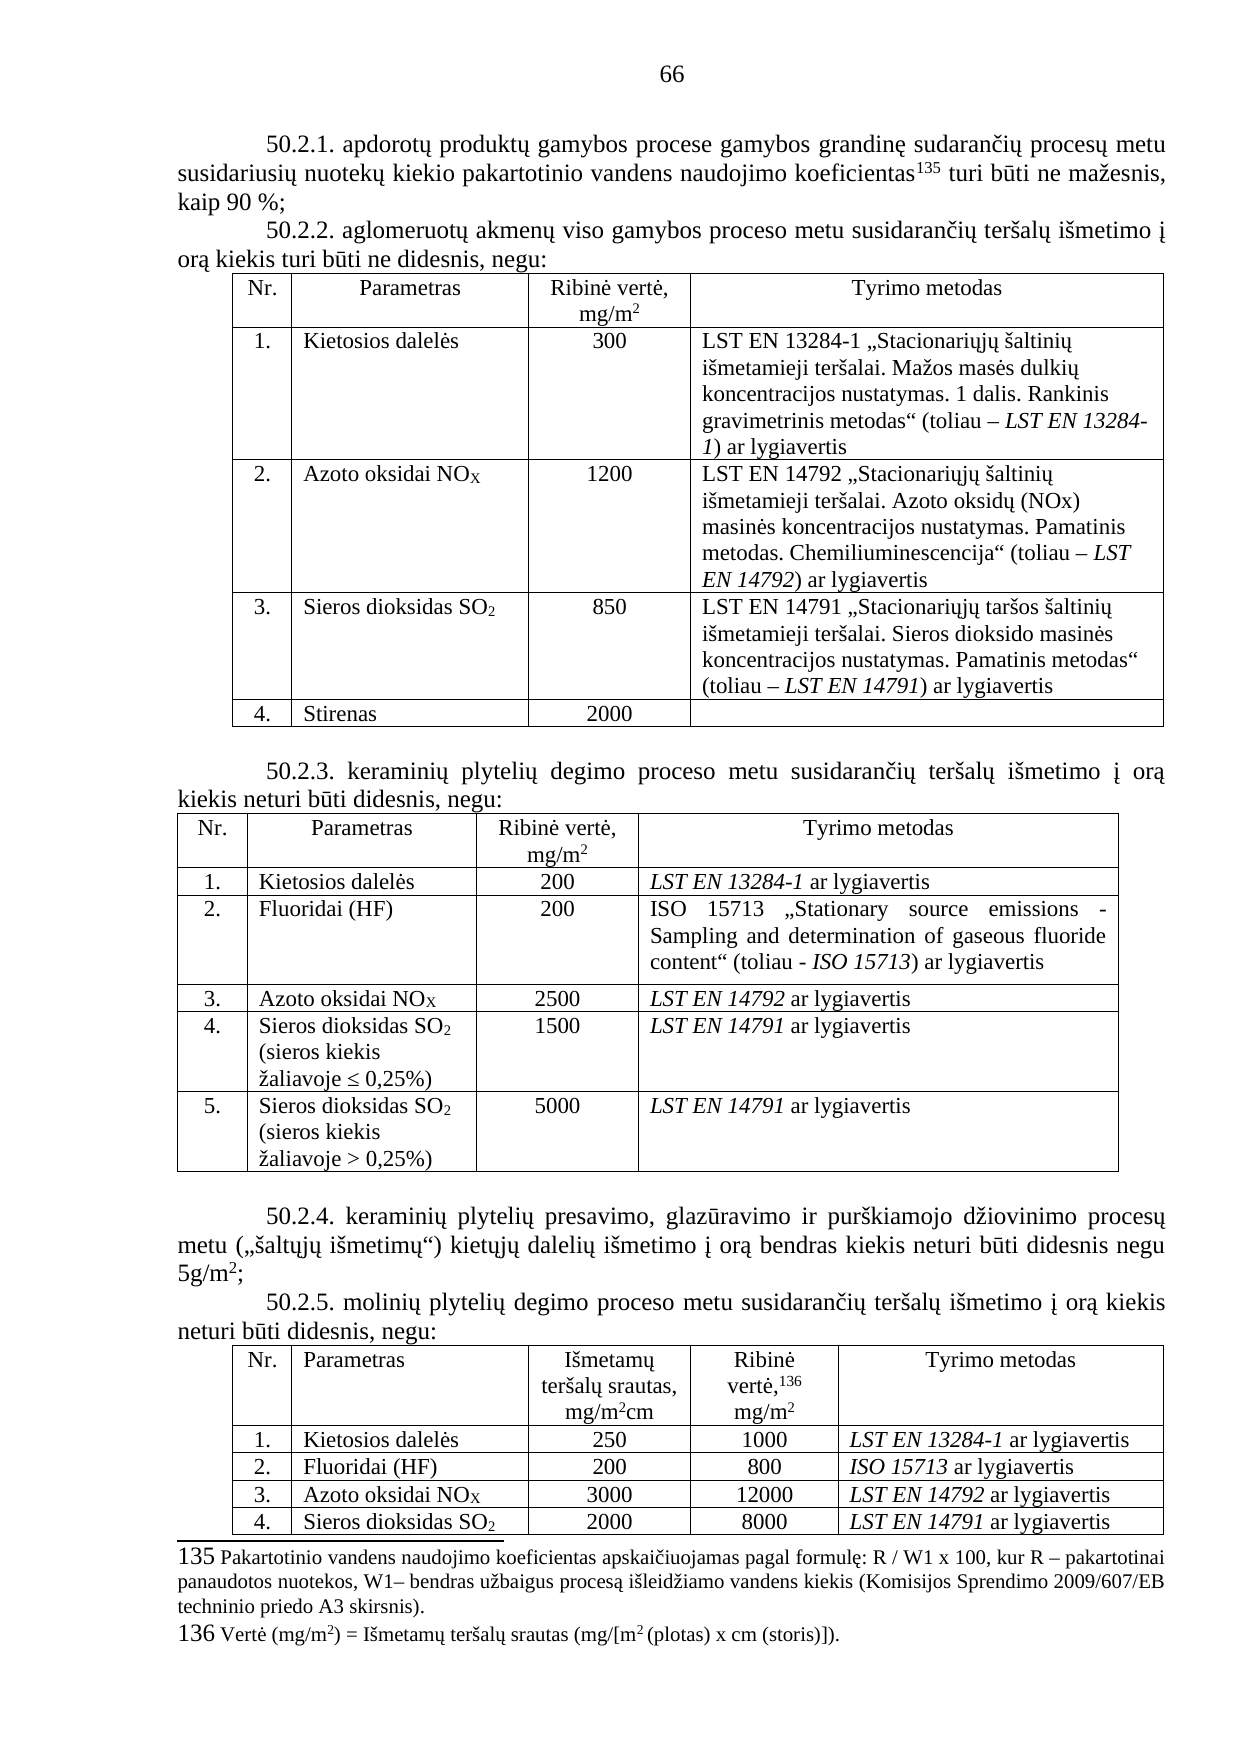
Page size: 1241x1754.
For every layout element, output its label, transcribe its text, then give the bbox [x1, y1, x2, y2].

table_cell 4. [233, 700, 291, 726]
table_cell 2. [233, 1453, 291, 1479]
table_cell ISO 15713 ar lygiavertis [839, 1453, 1163, 1479]
table_header Tyrimo metodas [639, 814, 1118, 867]
table_cell LST EN 14791 ar lygiavertis [639, 1092, 1118, 1171]
table_header Ribinė vertė, mg/m2 [691, 1346, 838, 1425]
table_cell 1000 [691, 1426, 838, 1452]
table_cell LST EN 14791 ar lygiavertis [839, 1508, 1163, 1534]
table_header Ribinė vertė, mg/m2 [529, 274, 690, 327]
table_cell 2000 [529, 700, 690, 726]
table_cell LST EN 14792 „Stacionariųjų šaltinių išmetamieji teršalai. Azoto oksidų (NOx) masinės koncentracijos nustatymas. Pamatinis metodas. Chemiliuminescencija“ (toliau – LST EN 14792) ar lygiavertis [691, 460, 1163, 592]
table_cell 3. [233, 1481, 291, 1507]
table_cell Kietosios dalelės [292, 328, 528, 459]
table_cell Stirenas [292, 700, 528, 726]
table_header Parametras [248, 814, 476, 867]
table_cell 5000 [477, 1092, 638, 1171]
table_cell 250 [529, 1426, 690, 1452]
table_cell ISO 15713 „Stationary source emissions - Sampling and determination of gaseous fluoride content“ (toliau - ISO 15713) ar lygiavertis [639, 896, 1118, 983]
table_cell 4. [233, 1508, 291, 1534]
table_cell 3. [233, 593, 291, 699]
text 50.2.2. aglomeruotų akmenų viso gamybos proceso metu susidarančių teršalų išmetimo į orą kiekis turi būti ne didesnis, negu: [177, 215, 1166, 273]
table_cell 2. [178, 896, 247, 983]
table_header Išmetamų teršalų srautas, mg/m2cm [529, 1346, 690, 1425]
table_cell LST EN 13284-1 ar lygiavertis [839, 1426, 1163, 1452]
table_cell 1500 [477, 1012, 638, 1091]
table_cell 200 [477, 896, 638, 983]
table_cell LST EN 14792 ar lygiavertis [839, 1481, 1163, 1507]
table_cell Azoto oksidai NOX [292, 1481, 528, 1507]
table_cell 200 [477, 868, 638, 894]
text Pakartotinio vandens naudojimo koeficientas apskaičiuojamas pagal formulę: R / W1 x 100, kur R – pakartotinai panaudotos nuotekos, W1– bendras užbaigus procesą išleidžiamo vandens kiekis (Komisijos Sprendimo 2009/607/EB techninio priedo A3 skirsnis). [177, 1541, 1166, 1618]
table_cell LST EN 14791 „Stacionariųjų taršos šaltinių išmetamieji teršalai. Sieros dioksido masinės koncentracijos nustatymas. Pamatinis metodas“ (toliau – LST EN 14791) ar lygiavertis [691, 593, 1163, 699]
table_cell 300 [529, 328, 690, 459]
table_cell 1. [178, 868, 247, 894]
table_cell Sieros dioksidas SO2 (sieros kiekis žaliavoje > 0,25%) [248, 1092, 476, 1171]
table_cell Sieros dioksidas SO2 [292, 593, 528, 699]
text 50.2.3. keraminių plytelių degimo proceso metu susidarančių teršalų išmetimo į orą kiekis neturi būti didesnis, negu: [177, 756, 1166, 813]
table_cell 1. [233, 328, 291, 459]
text 50.2.1. apdorotų produktų gamybos procese gamybos grandinę sudarančių procesų metu susidariusių nuotekų kiekio pakartotinio vandens naudojimo koeficientas turi būti ne mažesnis, kaip 90 %; [177, 129, 1166, 215]
table_cell LST EN 14792 ar lygiavertis [639, 985, 1118, 1011]
table_header Ribinė vertė, mg/m2 [477, 814, 638, 867]
table_header Parametras [292, 1346, 528, 1425]
table_cell Azoto oksidai NOX [248, 985, 476, 1011]
table_cell Azoto oksidai NOX [292, 460, 528, 592]
table_header Tyrimo metodas [839, 1346, 1163, 1425]
table_cell 2. [233, 460, 291, 592]
table_cell 5. [178, 1092, 247, 1171]
table_header Parametras [292, 274, 528, 327]
table_cell 850 [529, 593, 690, 699]
table_header Nr. [233, 274, 291, 327]
table_cell 3000 [529, 1481, 690, 1507]
table_cell LST EN 14791 ar lygiavertis [639, 1012, 1118, 1091]
text 50.2.4. keraminių plytelių presavimo, glazūravimo ir purškiamojo džiovinimo procesų metu („šaltųjų išmetimų“) kietųjų dalelių išmetimo į orą bendras kiekis neturi būti didesnis negu 5g/m2; [177, 1201, 1166, 1287]
table_cell Sieros dioksidas SO2 (sieros kiekis žaliavoje ≤ 0,25%) [248, 1012, 476, 1091]
table_cell Kietosios dalelės [292, 1426, 528, 1452]
table_header Tyrimo metodas [691, 274, 1163, 327]
table_cell Sieros dioksidas SO2 [292, 1508, 528, 1534]
table_cell 2500 [477, 985, 638, 1011]
table_cell 2000 [529, 1508, 690, 1534]
table_cell 200 [529, 1453, 690, 1479]
table_cell 8000 [691, 1508, 838, 1534]
table_cell [691, 700, 1163, 726]
table_cell 12000 [691, 1481, 838, 1507]
table_cell Fluoridai (HF) [292, 1453, 528, 1479]
table_header Nr. [178, 814, 247, 867]
table_cell 3. [178, 985, 247, 1011]
text 50.2.5. molinių plytelių degimo proceso metu susidarančių teršalų išmetimo į orą kiekis neturi būti didesnis, negu: [177, 1287, 1166, 1345]
table_cell LST EN 13284-1 ar lygiavertis [639, 868, 1118, 894]
table_cell LST EN 13284-1 „Stacionariųjų šaltinių išmetamieji teršalai. Mažos masės dulkių koncentracijos nustatymas. 1 dalis. Rankinis gravimetrinis metodas“ (toliau – LST EN 13284-1) ar lygiavertis [691, 328, 1163, 459]
table_cell 1200 [529, 460, 690, 592]
table_cell Fluoridai (HF) [248, 896, 476, 983]
table_header Nr. [233, 1346, 291, 1425]
table_cell 800 [691, 1453, 838, 1479]
table_cell 1. [233, 1426, 291, 1452]
table_cell 4. [178, 1012, 247, 1091]
table_cell Kietosios dalelės [248, 868, 476, 894]
